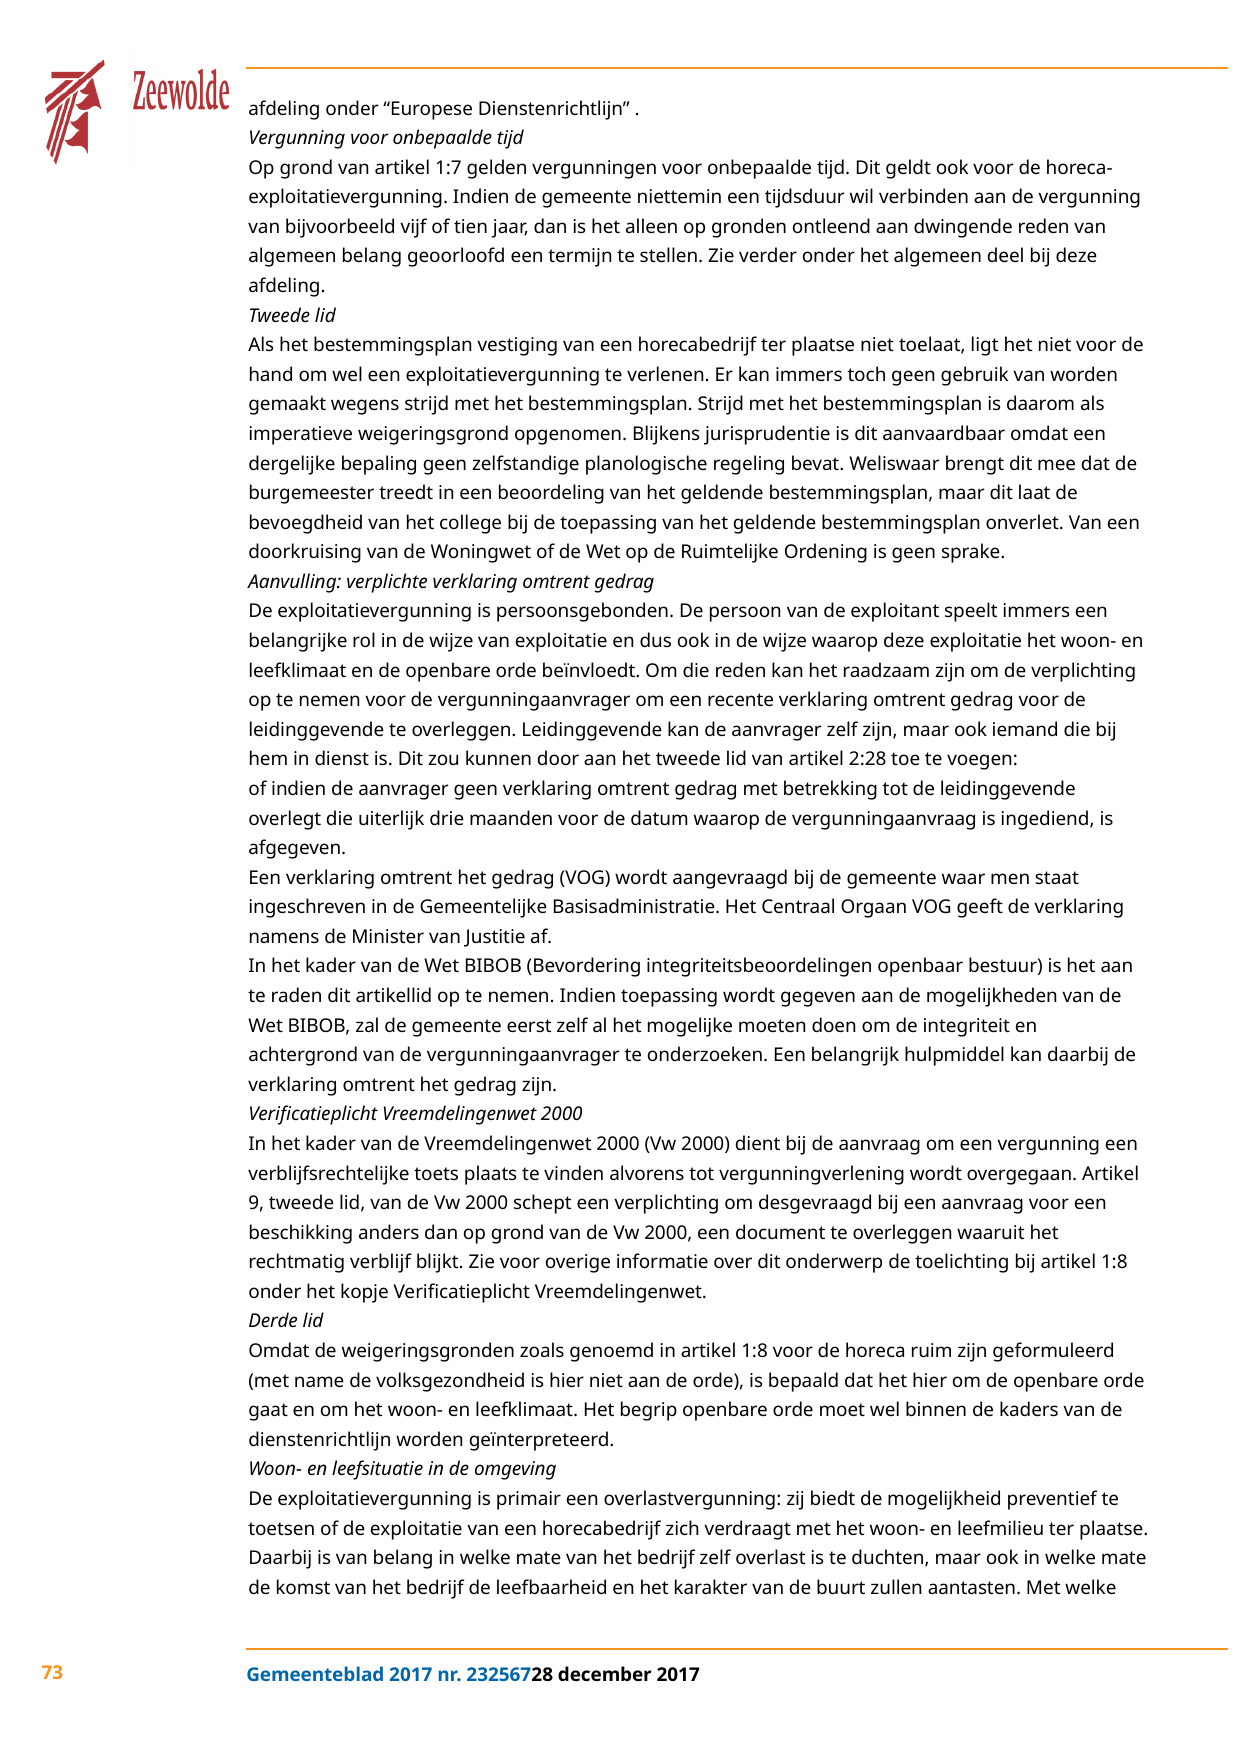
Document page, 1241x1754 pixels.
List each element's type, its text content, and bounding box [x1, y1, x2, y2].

text In het kader van de Vreemdelingenwet 2000 (Vw 2000) dient bij de aanvraag om een vergunning een verblijfsrechtelijke toets plaats te vinden alvorens tot vergunningverlening wordt overgegaan. Artikel 9, tweede lid, van de Vw 2000 schept een verplichting om desgevraagd bij een aanvraag voor een beschikking anders dan op grond van de Vw 2000, een document te overleggen waaruit het rechtmatig verblijf blijkt. Zie voor overige informatie over dit onderwerp de toelichting bij artikel 1:8 onder het kopje Verificatieplicht Vreemdelingenwet. [248, 1130, 1152, 1304]
text Als het bestemmingsplan vestiging van een horecabedrijf ter plaatse niet toelaat, ligt het niet voor de hand om wel een exploitatievergunning te verlenen. Er kan immers toch geen gebruik van worden gemaakt wegens strijd met het bestemmingsplan. Strijd met het bestemmingsplan is daarom als imperatieve weigeringsgrond opgenomen. Blijkens jurisprudentie is dit aanvaardbaar omdat een dergelijke bepaling geen zelfstandige planologische regeling bevat. Weliswaar brengt dit mee dat de burgemeester treedt in een beoordeling van het geldende bestemmingsplan, maar dit laat de bevoegdheid van het college bij de toepassing van het geldende bestemmingsplan onverlet. Van een doorkruising van de Woningwet of de Wet op de Ruimtelijke Ordening is geen sprake. [248, 331, 1152, 564]
text of indien de aanvrager geen verklaring omtrent gedrag met betrekking tot de leidinggevende overlegt die uiterlijk drie maanden voor de datum waarop de vergunningaanvraag is ingediend, is afgegeven. [248, 775, 1152, 860]
text De exploitatievergunning is persoonsgebonden. De persoon van de exploitant speelt immers een belangrijke rol in de wijze van exploitatie en dus ook in de wijze waarop deze exploitatie het woon- en leefklimaat en de openbare orde beïnvloedt. Om die reden kan het raadzaam zijn om de verplichting op te nemen voor de vergunningaanvrager om een recente verklaring omtrent gedrag voor de leidinggevende te overleggen. Leidinggevende kan de aanvrager zelf zijn, maar ook iemand die bij hem in dienst is. Dit zou kunnen door aan het tweede lid van artikel 2:28 toe te voegen: [248, 598, 1152, 771]
text In het kader van de Wet BIBOB (Bevordering integriteitsbeoordelingen openbaar bestuur) is het aan te raden dit artikellid op te nemen. Indien toepassing wordt gegeven aan de mogelijkheden van de Wet BIBOB, zal de gemeente eerst zelf al het mogelijke moeten doen om de integriteit en achtergrond van de vergunningaanvrager te onderzoeken. Een belangrijk hulpmiddel kan daarbij de verklaring omtrent het gedrag zijn. [248, 953, 1152, 1097]
text Omdat de weigeringsgronden zoals genoemd in artikel 1:8 voor de horeca ruim zijn geformuleerd (met name de volksgezondheid is hier niet aan de orde), is bepaald dat het hier om de openbare orde gaat en om het woon- en leefklimaat. Het begrip openbare orde moet wel binnen de kaders van de dienstenrichtlijn worden geïnterpreteerd. [248, 1337, 1152, 1452]
picture [41, 47, 231, 172]
text Tweede lid [248, 302, 1152, 328]
text Een verklaring omtrent het gedrag (VOG) wordt aangevraagd bij de gemeente waar men staat ingeschreven in de Gemeentelijke Basisadministratie. Het Centraal Orgaan VOG geeft de verklaring namens de Minister van Justitie af. [248, 864, 1152, 949]
text Op grond van artikel 1:7 gelden vergunningen voor onbepaalde tijd. Dit geldt ook voor de horeca-exploitatievergunning. Indien de gemeente niettemin een tijdsduur wil verbinden aan de vergunning van bijvoorbeeld vijf of tien jaar, dan is het alleen op gronden ontleend aan dwingende reden van algemeen belang geoorloofd een termijn te stellen. Zie verder onder het algemeen deel bij deze afdeling. [248, 154, 1152, 298]
text Derde lid [248, 1308, 1152, 1333]
text Aanvulling: verplichte verklaring omtrent gedrag [248, 568, 1152, 594]
text afdeling onder “Europese Dienstenrichtlijn” . [248, 95, 1152, 121]
text Woon- en leefsituatie in de omgeving [248, 1456, 1152, 1481]
text De exploitatievergunning is primair een overlastvergunning: zij biedt de mogelijkheid preventief te toetsen of de exploitatie van een horecabedrijf zich verdraagt met het woon- en leefmilieu ter plaatse. Daarbij is van belang in welke mate van het bedrijf zelf overlast is te duchten, maar ook in welke mate de komst van het bedrijf de leefbaarheid en het karakter van de buurt zullen aantasten. Met welke [248, 1485, 1152, 1600]
text Verificatieplicht Vreemdelingenwet 2000 [248, 1101, 1152, 1126]
text Vergunning voor onbepaalde tijd [248, 124, 1152, 150]
